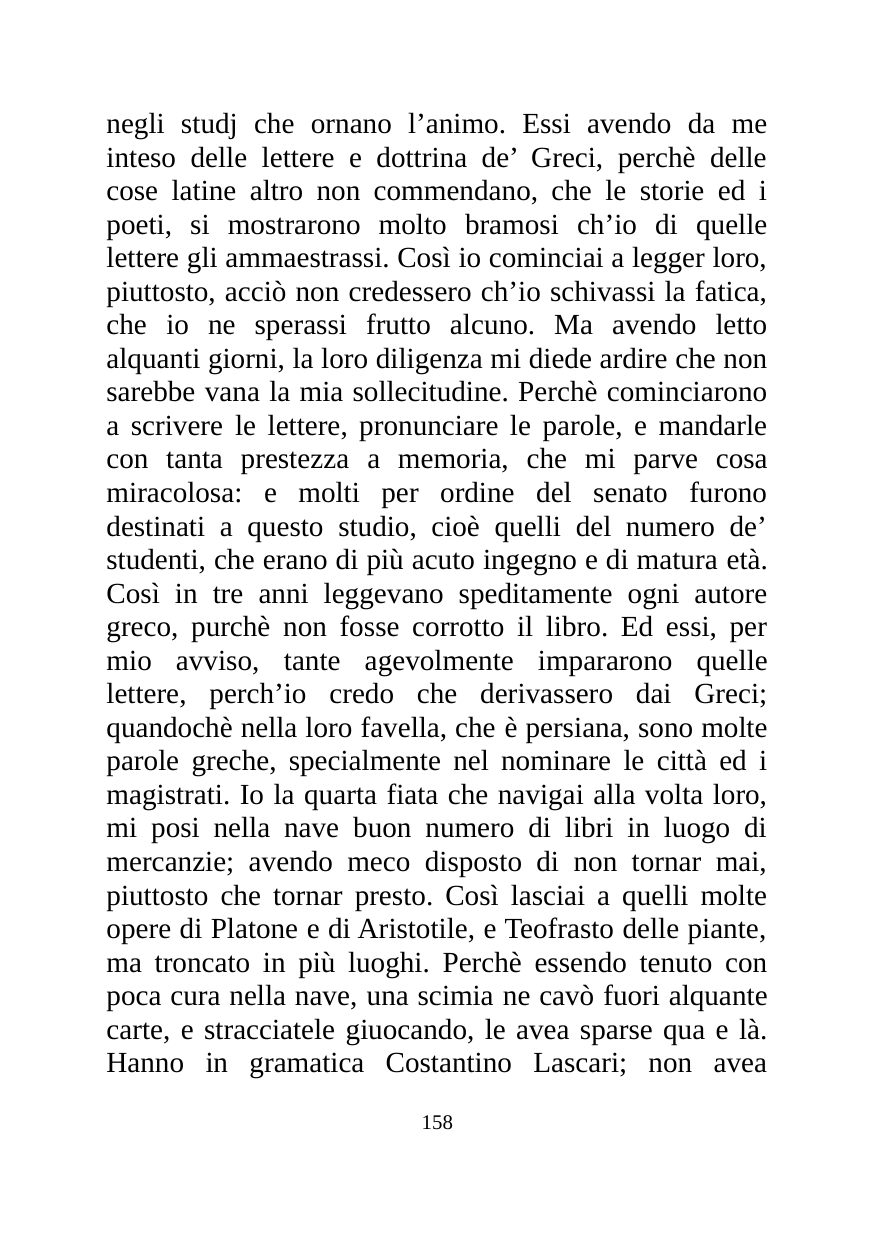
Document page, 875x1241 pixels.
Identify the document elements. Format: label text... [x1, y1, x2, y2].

text negli studj che ornano l’animo. Essi avendo da me inteso delle lettere e dottrina de’ Greci, perchè delle cose latine altro non commendano, che le storie ed i poeti, si mostrarono molto bramosi ch’io di quelle lettere gli ammaestrassi. Così io cominciai a legger loro, piuttosto, acciò non credessero ch’io schivassi la fatica, che io ne sperassi frutto alcuno. Ma avendo letto alquanti giorni, la loro diligenza mi diede ardire che non sarebbe vana la mia sollecitudine. Perchè cominciarono a scrivere le lettere, pronunciare le parole, e mandarle con tanta prestezza a memoria, che mi parve cosa miracolosa: e molti per ordine del senato furono destinati a questo studio, cioè quelli del numero de’ studenti, che erano di più acuto ingegno e di matura età. Così in tre anni leggevano speditamente ogni autore greco, purchè non fosse corrotto il libro. Ed essi, per mio avviso, tante agevolmente impararono quelle lettere, perch’io credo che derivassero dai Greci; quandochè nella loro favella, che è persiana, sono molte parole greche, specialmente nel nominare le città ed i magistrati. Io la quarta fiata che navigai alla volta loro, mi posi nella nave buon numero di libri in luogo di mercanzie; avendo meco disposto di non tornar mai, piuttosto che tornar presto. Così lasciai a quelli molte opere di Platone e di Aristotile, e Teofrasto delle piante, ma troncato in più luoghi. Perchè essendo tenuto con poca cura nella nave, una scimia ne cavò fuori alquante carte, e stracciatele giuocando, le avea sparse qua e là. Hanno in gramatica Costantino Lascari; non avea [106, 106, 768, 1079]
